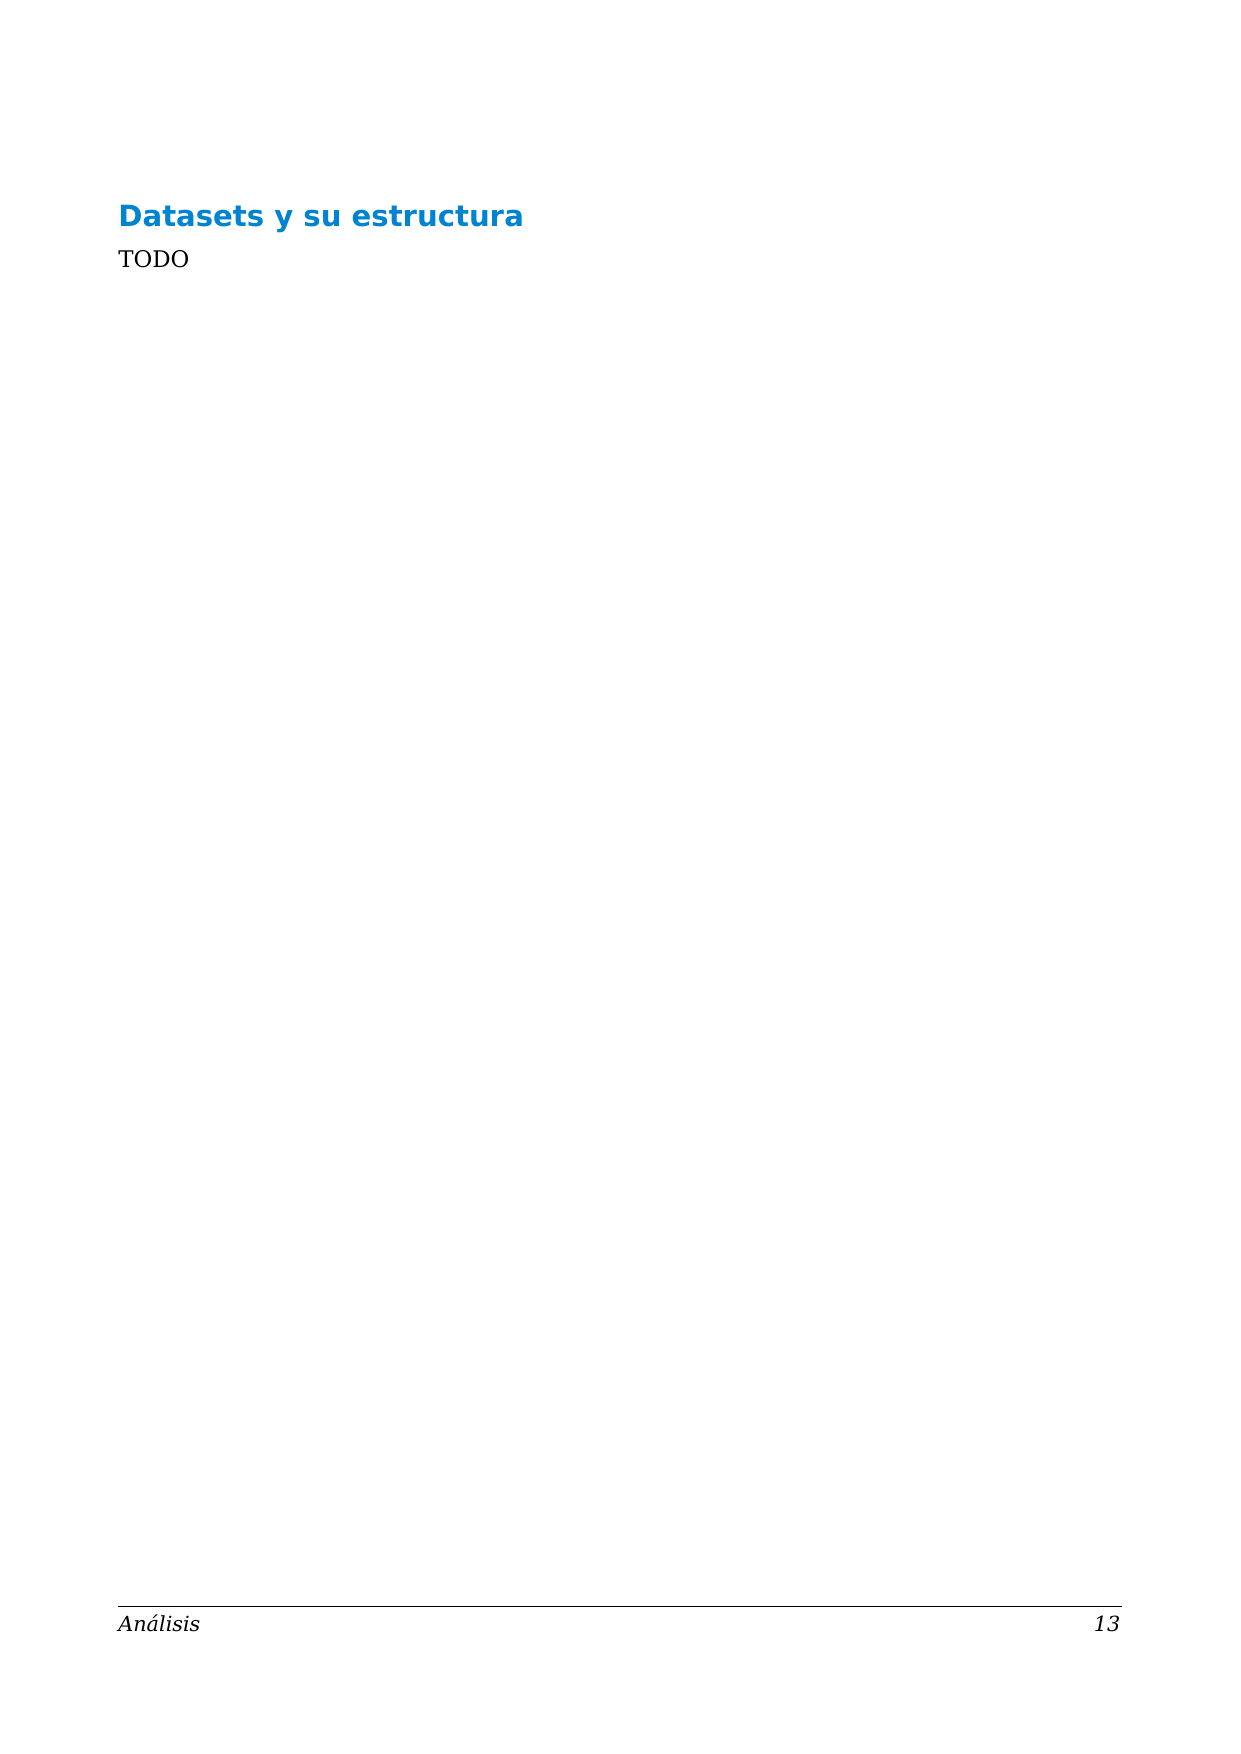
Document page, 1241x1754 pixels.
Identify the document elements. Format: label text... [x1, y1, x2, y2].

subtitle Datasets y su estructura [118, 200, 1122, 234]
text TODO [118, 246, 1122, 273]
